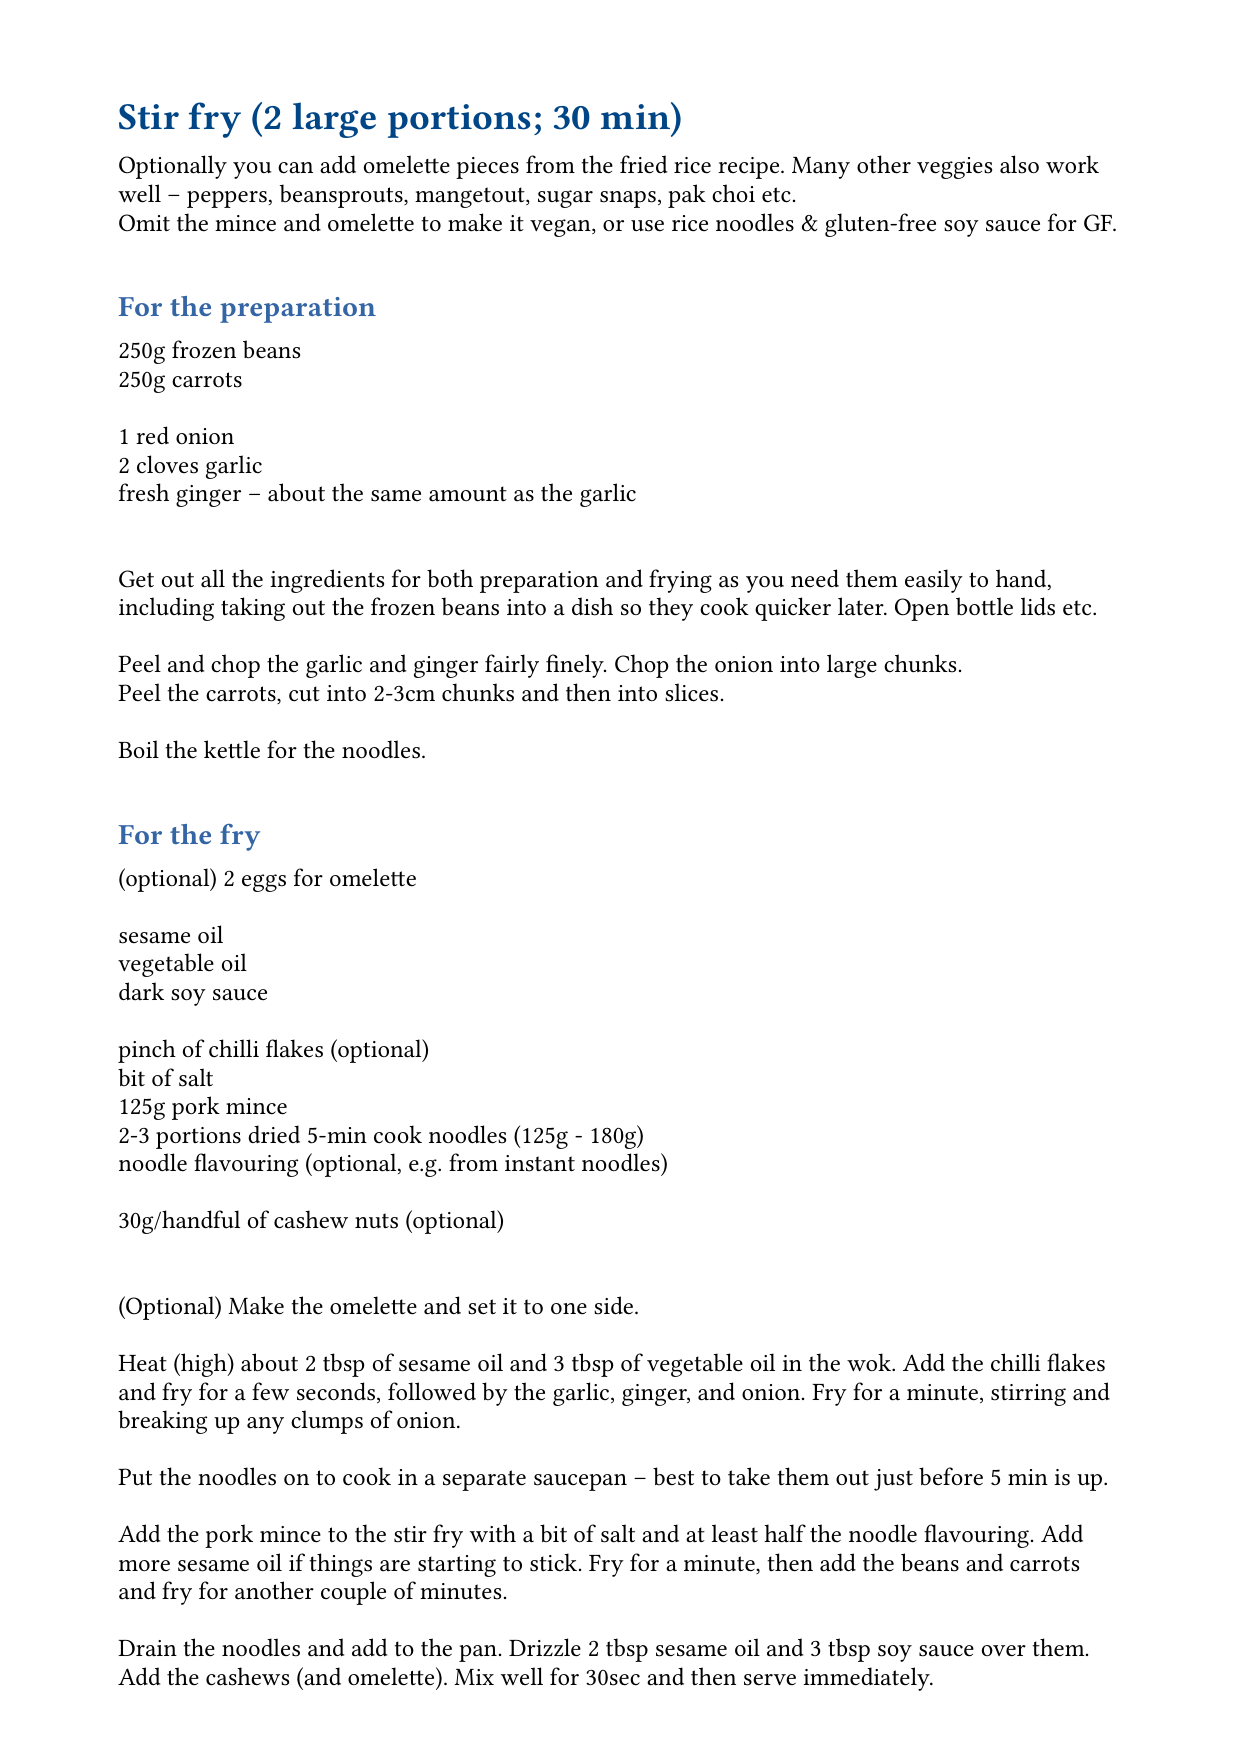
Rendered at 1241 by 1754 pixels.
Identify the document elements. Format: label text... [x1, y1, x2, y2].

text Put the noodles on to cook in a separate saucepan – best to take them out just before 5 min is up. [118, 1463, 1122, 1492]
text Peel the carrots, cut into 2-3cm chunks and then into slices. [118, 679, 1122, 707]
text 1 red onion [118, 422, 1122, 451]
text noodle flavouring (optional, e.g. from instant noodles) [118, 1149, 1122, 1178]
text 30g/handful of cashew nuts (optional) [118, 1206, 1122, 1235]
text vegetable oil [118, 949, 1122, 978]
text Get out all the ingredients for both preparation and frying as you need them easily to hand, including taking out the frozen beans into a dish so they cook quicker later. Open bottle lids etc. [118, 565, 1122, 622]
text Drain the noodles and add to the pan. Drizzle 2 tbsp sesame oil and 3 tbsp soy sauce over them. Add the cashews (and omelette). Mix well for 30sec and then serve immediately. [118, 1634, 1122, 1692]
text 250g carrots [118, 365, 1122, 393]
text (Optional) Make the omelette and set it to one side. [118, 1292, 1122, 1321]
text Boil the kettle for the noodles. [118, 736, 1122, 764]
text pinch of chilli flakes (optional) [118, 1035, 1122, 1064]
text Omit the mince and omelette to make it vegan, or use rice noodles & gluten-free soy sauce for GF. [118, 209, 1122, 237]
text Add the pork mince to the stir fry with a bit of salt and at least half the noodle flavouring. Add more sesame oil if things are starting to stick. Fry for a minute, then add the beans and carrots and fry for another couple of minutes. [118, 1520, 1122, 1606]
subtitle For the preparation [118, 291, 1122, 324]
text 2 cloves garlic [118, 451, 1122, 479]
text bit of salt [118, 1064, 1122, 1092]
subtitle For the fry [118, 818, 1122, 851]
text 125g pork mince [118, 1092, 1122, 1121]
text sesame oil [118, 921, 1122, 949]
text fresh ginger – about the same amount as the garlic [118, 479, 1122, 508]
text 2-3 portions dried 5-min cook noodles (125g - 180g) [118, 1121, 1122, 1149]
text Peel and chop the garlic and ginger fairly finely. Chop the onion into large chunks. [118, 650, 1122, 679]
text dark soy sauce [118, 978, 1122, 1007]
subtitle Stir fry (2 large portions; 30 min) [118, 96, 1122, 139]
text Heat (high) about 2 tbsp of sesame oil and 3 tbsp of vegetable oil in the wok. Add the chilli flakes and fry for a few seconds, followed by the garlic, ginger, and onion. Fry for a minute, stirring and breaking up any clumps of onion. [118, 1349, 1122, 1435]
text Optionally you can add omelette pieces from the fried rice recipe. Many other veggies also work well – peppers, beansprouts, mangetout, sugar snaps, pak choi etc. [118, 152, 1122, 209]
text (optional) 2 eggs for omelette [118, 864, 1122, 892]
text 250g frozen beans [118, 336, 1122, 365]
